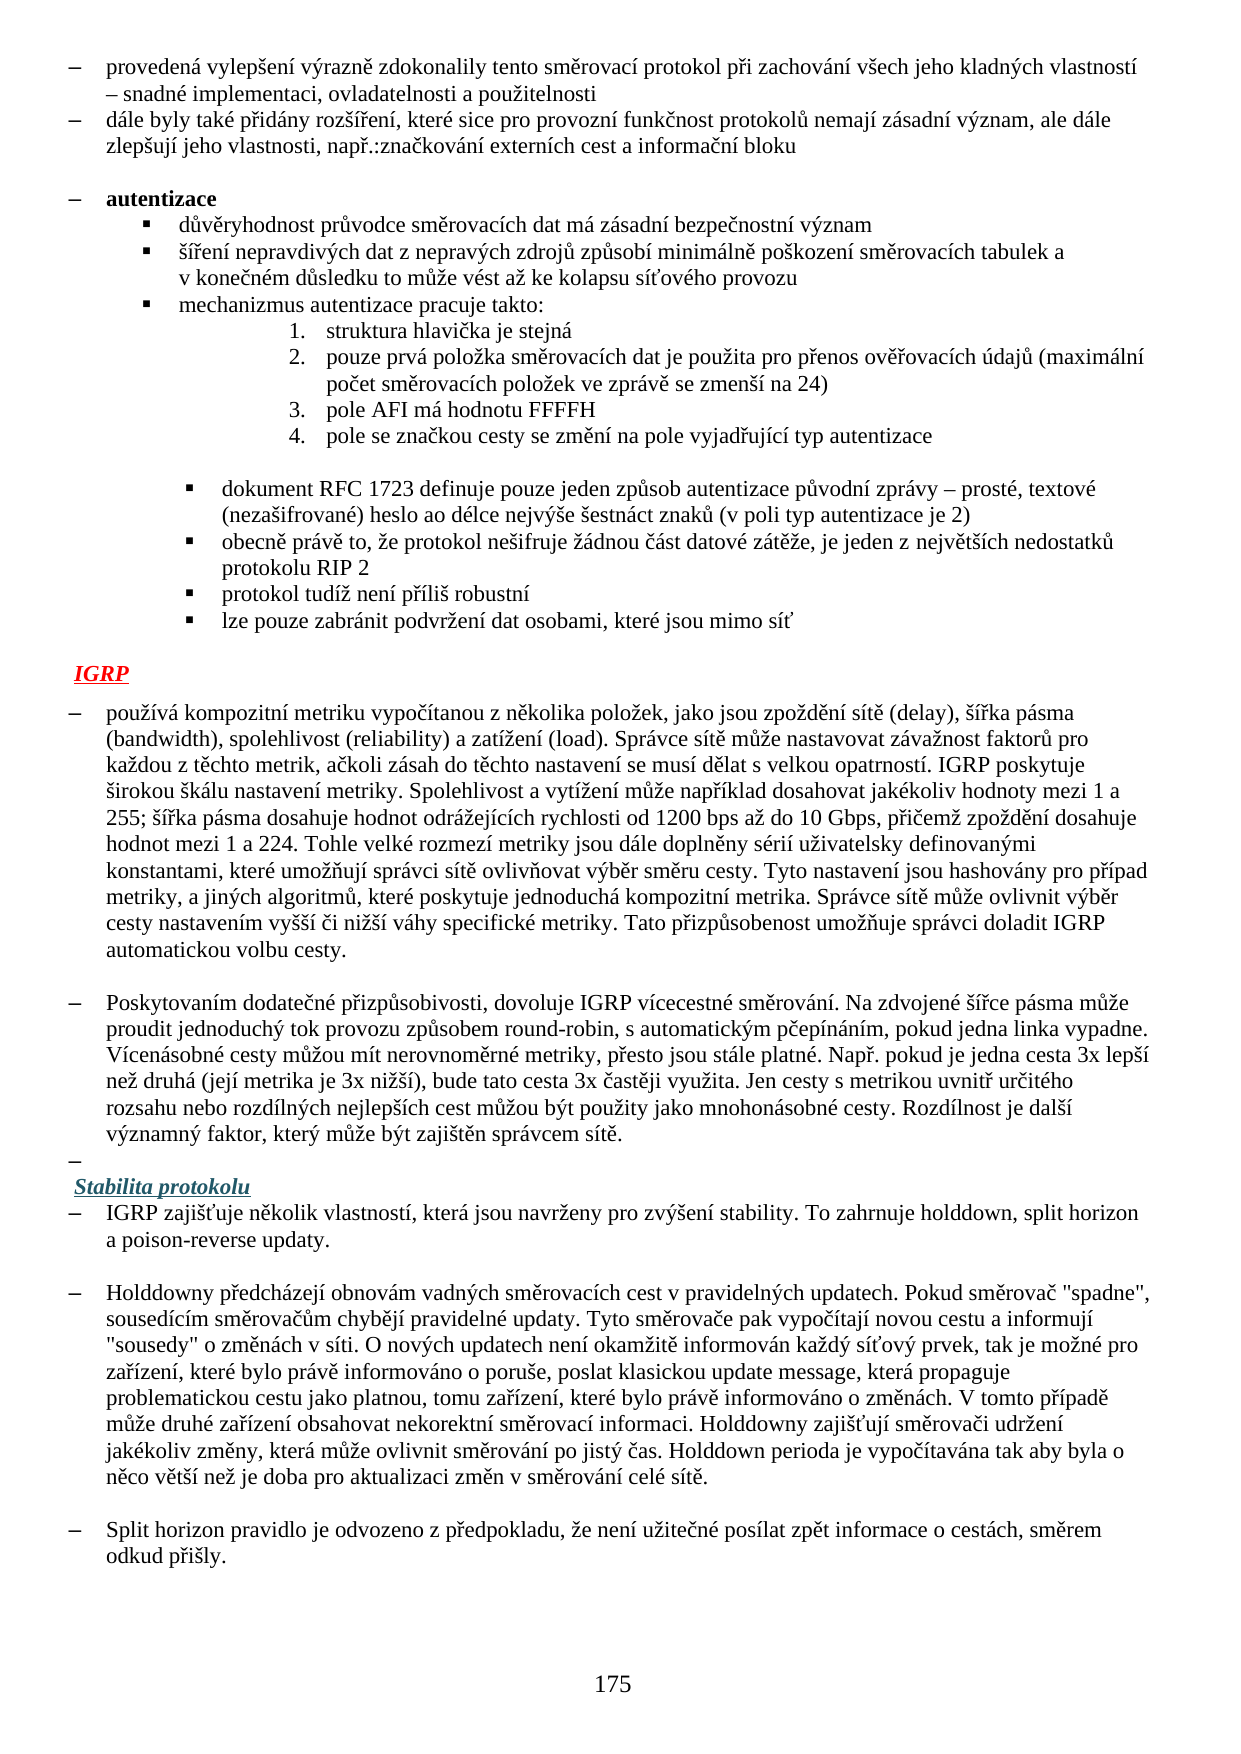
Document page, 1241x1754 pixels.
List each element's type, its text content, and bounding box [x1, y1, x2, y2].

list používá kompozitní metriku vypočítanou z několika položek, jako jsou zpoždění sítě (delay), šířka pásma (bandwidth), spolehlivost (reliability) a zatížení (load). Správce sítě může nastavovat závažnost faktorů pro každou z těchto metrik, ačkoli zásah do těchto nastavení se musí dělat s velkou opatrností. IGRP poskytuje širokou škálu nastavení metriky. Spolehlivost a vytížení může například dosahovat jakékoliv hodnoty mezi 1 a 255; šířka pásma dosahuje hodnot odrážejících rychlosti od 1200 bps až do 10 Gbps, přičemž zpoždění dosahuje hodnot mezi 1 a 224. Tohle velké rozmezí metriky jsou dále doplněny sérií uživatelsky definovanými konstantami, které umožňují správci sítě ovlivňovat výběr směru cesty. Tyto nastavení jsou hashovány pro případ metriky, a jiných algoritmů, které poskytuje jednoduchá kompozitní metrika. Správce sítě může ovlivnit výběr cesty nastavením vyšší či nižší váhy specifické metriky. Tato přizpůsobenost umožňuje správci doladit IGRP automatickou volbu cesty. [90, 698, 1151, 962]
list struktura hlavička je stejná [288, 317, 1151, 343]
text IGRP [74, 659, 1151, 686]
list pole AFI má hodnotu FFFFH [288, 396, 1151, 422]
list dokument RFC 1723 definuje pouze jeden způsob autentizace původní zprávy – prosté, textové (nezašifrované) heslo ao délce nejvýše šestnáct znaků (v poli typ autentizace je 2) [184, 475, 1151, 528]
list Poskytovaním dodatečné přizpůsobivosti, dovoluje IGRP vícecestné směrování. Na zdvojené šířce pásma může proudit jednoduchý tok provozu způsobem round-robin, s automatickým pčepínáním, pokud jedna linka vypadne. Vícenásobné cesty můžou mít nerovnoměrné metriky, přesto jsou stále platné. Např. pokud je jedna cesta 3x lepší než druhá (její metrika je 3x nižší), bude tato cesta 3x častěji využita. Jen cesty s metrikou uvnitř určitého rozsahu nebo rozdílných nejlepších cest můžou být použity jako mnohonásobné cesty. Rozdílnost je další významný faktor, který může být zajištěn správcem sítě. [90, 988, 1151, 1147]
list mechanizmus autentizace pracuje takto: [162, 291, 1151, 317]
list důvěryhodnost průvodce směrovacích dat má zásadní bezpečnostní význam [162, 212, 1151, 238]
list IGRP zajišťuje několik vlastností, která jsou navrženy pro zvýšení stability. To zahrnuje holddown, split horizon a poison-reverse updaty. [90, 1199, 1151, 1252]
list pouze prvá položka směrovacích dat je použita pro přenos ověřovacích údajů (maximální počet směrovacích položek ve zprávě se zmenší na 24) [288, 343, 1151, 396]
list autentizace [90, 185, 1151, 212]
list protokol tudíž není příliš robustní [184, 581, 1151, 607]
list lze pouze zabránit podvržení dat osobami, které jsou mimo síť [184, 607, 1151, 633]
list Holddowny předcházejí obnovám vadných směrovacích cest v pravidelných updatech. Pokud směrovač "spadne", sousedícím směrovačům chybějí pravidelné updaty. Tyto směrovače pak vypočítají novou cestu a informují "sousedy" o změnách v síti. O nových updatech není okamžitě informován každý síťový prvek, tak je možné pro zařízení, které bylo právě informováno o poruše, poslat klasickou update message, která propaguje problematickou cestu jako platnou, tomu zařízení, které bylo právě informováno o změnách. V tomto případě může druhé zařízení obsahovat nekorektní směrovací informaci. Holddowny zajišťují směrovači udržení jakékoliv změny, která může ovlivnit směrování po jistý čas. Holddown perioda je vypočítavána tak aby byla o něco větší než je doba pro aktualizaci změn v směrování celé sítě. [90, 1278, 1151, 1489]
list dále byly také přidány rozšíření, které sice pro provozní funkčnost protokolů nemají zásadní význam, ale dále zlepšují jeho vlastnosti, např.:značkování externích cest a informační bloku [90, 106, 1151, 159]
list šíření nepravdivých dat z nepravých zdrojů způsobí minimálně poškození směrovacích tabulek a v konečném důsledku to může vést až ke kolapsu síťového provozu [162, 238, 1151, 291]
text Stabilita protokolu [74, 1173, 1151, 1199]
list pole se značkou cesty se změní na pole vyjadřující typ autentizace [288, 422, 1151, 449]
list provedená vylepšení výrazně zdokonalily tento směrovací protokol při zachování všech jeho kladných vlastností – snadné implementaci, ovladatelnosti a použitelnosti [90, 53, 1151, 106]
list obecně právě to, že protokol nešifruje žádnou část datové zátěže, je jeden z největších nedostatků protokolu RIP 2 [184, 528, 1151, 581]
list Split horizon pravidlo je odvozeno z předpokladu, že není užitečné posílat zpět informace o cestách, směrem odkud přišly. [90, 1516, 1151, 1569]
